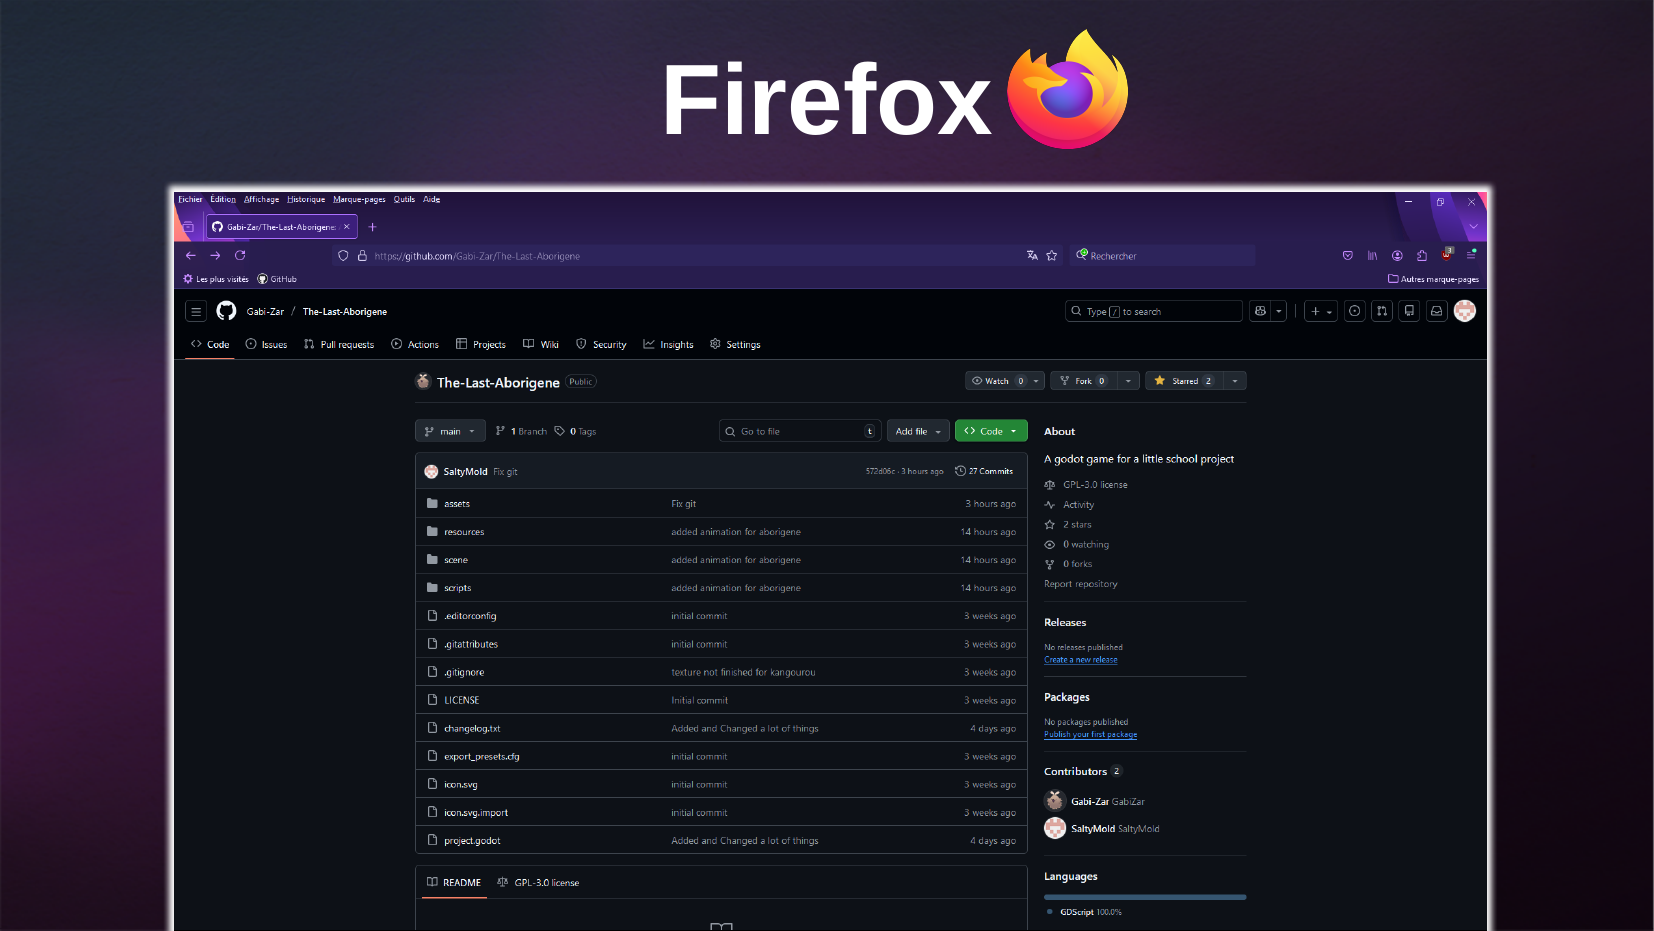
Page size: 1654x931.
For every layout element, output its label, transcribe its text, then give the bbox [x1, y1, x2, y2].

picture [174, 192, 1487, 931]
title Firefox [82, 21, 1571, 178]
picture [0, 0, 1654, 931]
